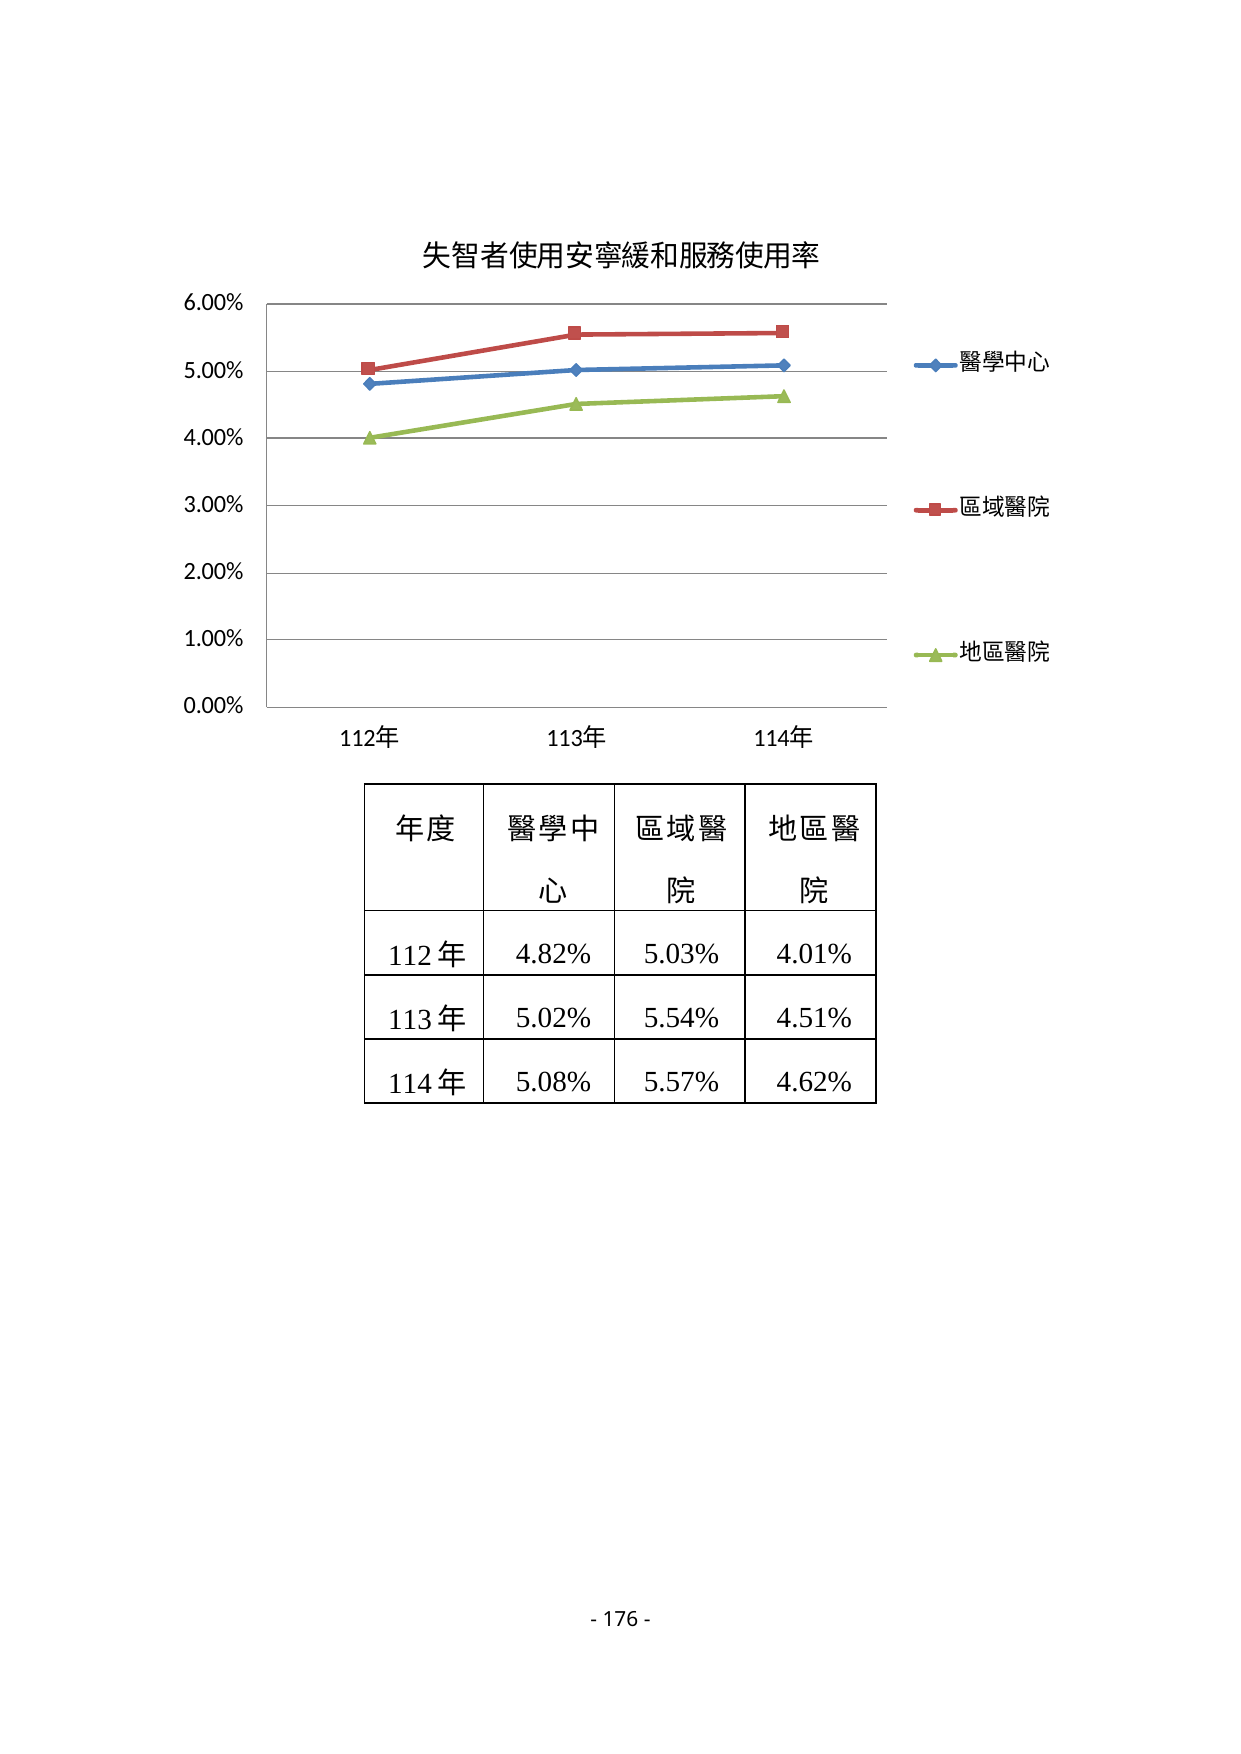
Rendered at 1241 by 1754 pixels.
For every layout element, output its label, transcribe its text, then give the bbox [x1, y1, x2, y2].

table_cell 4.62% [746, 1040, 875, 1102]
table_cell 114年 [365, 1040, 483, 1102]
table_cell 4.51% [746, 976, 875, 1038]
table_cell 5.54% [615, 976, 744, 1038]
table_cell 5.02% [484, 976, 614, 1038]
table_cell 4.82% [484, 911, 614, 974]
table_cell 4.01% [746, 911, 875, 974]
table_header 區域醫院 [615, 785, 744, 910]
table_cell 5.03% [615, 911, 744, 974]
table_cell 113年 [365, 976, 483, 1038]
table_cell 5.57% [615, 1040, 744, 1102]
table_header 地區醫院 [746, 785, 875, 910]
table_cell 112年 [365, 911, 483, 974]
table_header 年度 [365, 785, 483, 910]
table_cell 5.08% [484, 1040, 614, 1102]
table_header 醫學中心 [484, 785, 614, 910]
